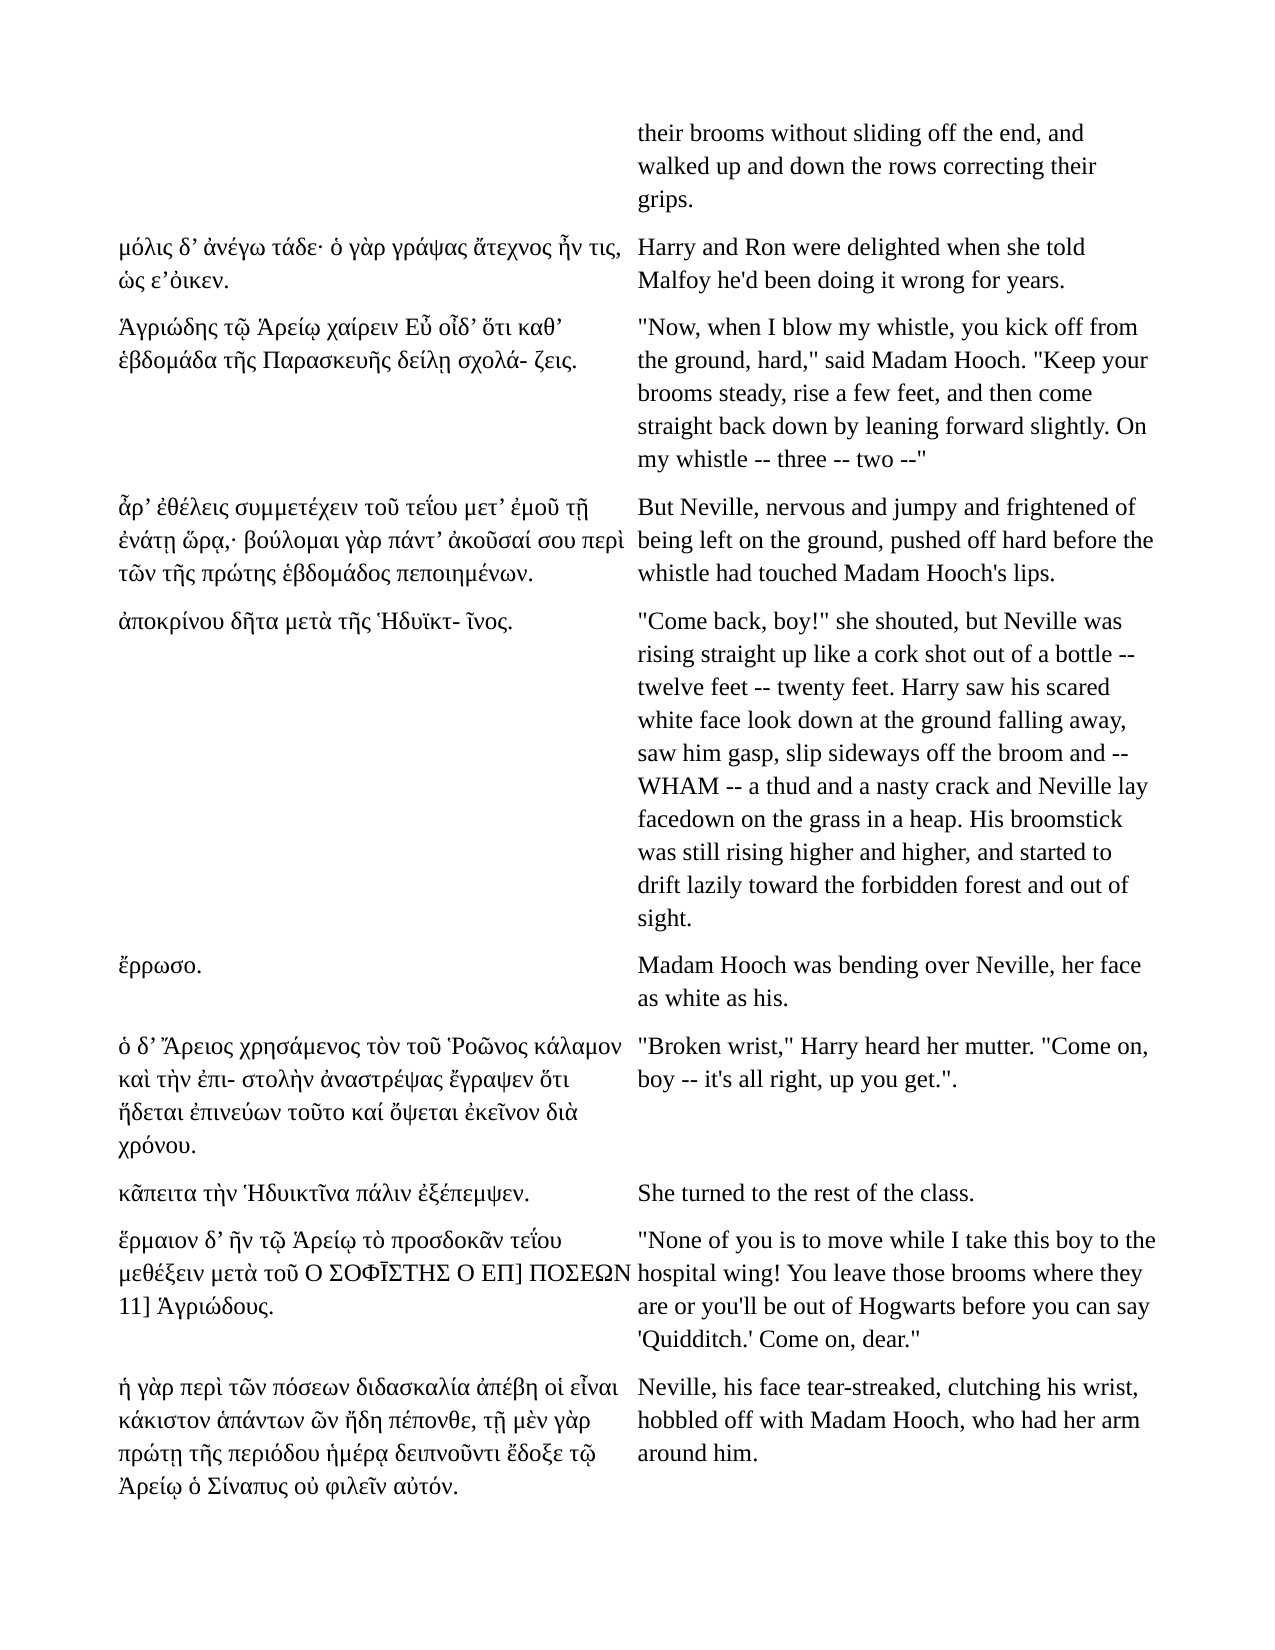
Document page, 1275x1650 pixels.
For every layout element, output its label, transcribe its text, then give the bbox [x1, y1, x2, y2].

table_cell [118, 118, 637, 232]
table_cell "None of you is to move while I take this boy to the hospital wing! You leave those brooms where they are or you'll be out of Hogwarts before you can say 'Quidditch.' Come on, dear." [638, 1225, 1157, 1372]
table_cell Madam Hooch was bending over Neville, her face as white as his. [638, 951, 1157, 1031]
table_cell ἆρ’ ἐθέλεις συμμετέχειν τοῦ τεΐου μετ’ ἐμοῦ τῇ ἐνάτῃ ὥρᾳ,· βούλομαι γὰρ πάντ’ ἀκοῦσαί σου περὶ τῶν τῆς πρώτης ἑβδομάδος πεποιημένων. [118, 492, 637, 606]
table_cell "Now, when I blow my whistle, you kick off from the ground, hard," said Madam Hooch. "Keep your brooms steady, rise a few feet, and then come straight back down by leaning forward slightly. On my whistle -- three -- two --" [638, 313, 1157, 492]
table_cell κᾶπειτα τὴν Ἡδυικτῖνα πάλιν ἐξέπεμψεν. [118, 1178, 637, 1225]
table_cell μόλις δ’ ἀνέγω τάδε· ὁ γὰρ γράψας ἄτεχνος ἦν τις, ὡς ε’ὀικεν. [118, 232, 637, 312]
table_cell ὁ δ’ Ἄρειος χρησάμενος τὸν τοῦ Ῥοῶνος κάλαμον καὶ τὴν ἐπι- στολὴν ἀναστρέψας ἔγραψεν ὅτι ἥδεται ἐπινεύων τοῦτο καί ὄψεται ἐκεῖνον διὰ χρόνου. [118, 1031, 637, 1178]
table_cell She turned to the rest of the class. [638, 1178, 1157, 1225]
table_cell ἔρρωσο. [118, 951, 637, 1031]
table_cell Harry and Ron were delighted when she told Malfoy he'd been doing it wrong for years. [638, 232, 1157, 312]
table_cell But Neville, nervous and jumpy and frightened of being left on the ground, pushed off hard before the whistle had touched Madam Hooch's lips. [638, 492, 1157, 606]
table_cell Ἁγριώδης τῷ Ἁρείῳ χαίρειν Εὖ οἶδ’ ὅτι καθ’ ἑβδομάδα τῆς Παρασκευῆς δείλῃ σχολά- ζεις. [118, 313, 637, 492]
table_cell "Come back, boy!" she shouted, but Neville was rising straight up like a cork shot out of a bottle -- twelve feet -- twenty feet. Harry saw his scared white face look down at the ground falling away, saw him gasp, slip sideways off the broom and -- WHAM -- a thud and a nasty crack and Neville lay facedown on the grass in a heap. His broomstick was still rising higher and higher, and started to drift lazily toward the forbidden forest and out of sight. [638, 606, 1157, 951]
table_cell ἡ γὰρ περὶ τῶν πόσεων διδασκαλία ἀπέβη οἱ εἶναι κάκιστον ἁπάντων ῶν ἤδη πέπονθε, τῇ μὲν γὰρ πρώτῃ τῆς περιόδου ἡμέρᾳ δειπνοῦντι ἔδοξε τῷ Ἀρείῳ ὁ Σίναπυς οὐ φιλεῖν αὐτόν. [118, 1372, 637, 1519]
table_cell "Broken wrist," Harry heard her mutter. "Come on, boy -- it's all right, up you get.". [638, 1031, 1157, 1178]
table_cell ἀποκρίνου δῆτα μετὰ τῆς Ἡδυϊκτ- ῖνος. [118, 606, 637, 951]
table_cell their brooms without sliding off the end, and walked up and down the rows correcting their grips. [638, 118, 1157, 232]
table_cell ἕρμαιον δ’ ῆν τῷ Ἁρείῳ τὸ προσδοκᾶν τεΐου μεθέξειν μετὰ τοῦ Ο ΣΟΦῙΣΤΗΣ Ο ΕΠ] ΠΟΣΕΩΝ 11] Ἁγριώδους. [118, 1225, 637, 1372]
table_cell Neville, his face tear-streaked, clutching his wrist, hobbled off with Madam Hooch, who had her arm around him. [638, 1372, 1157, 1519]
